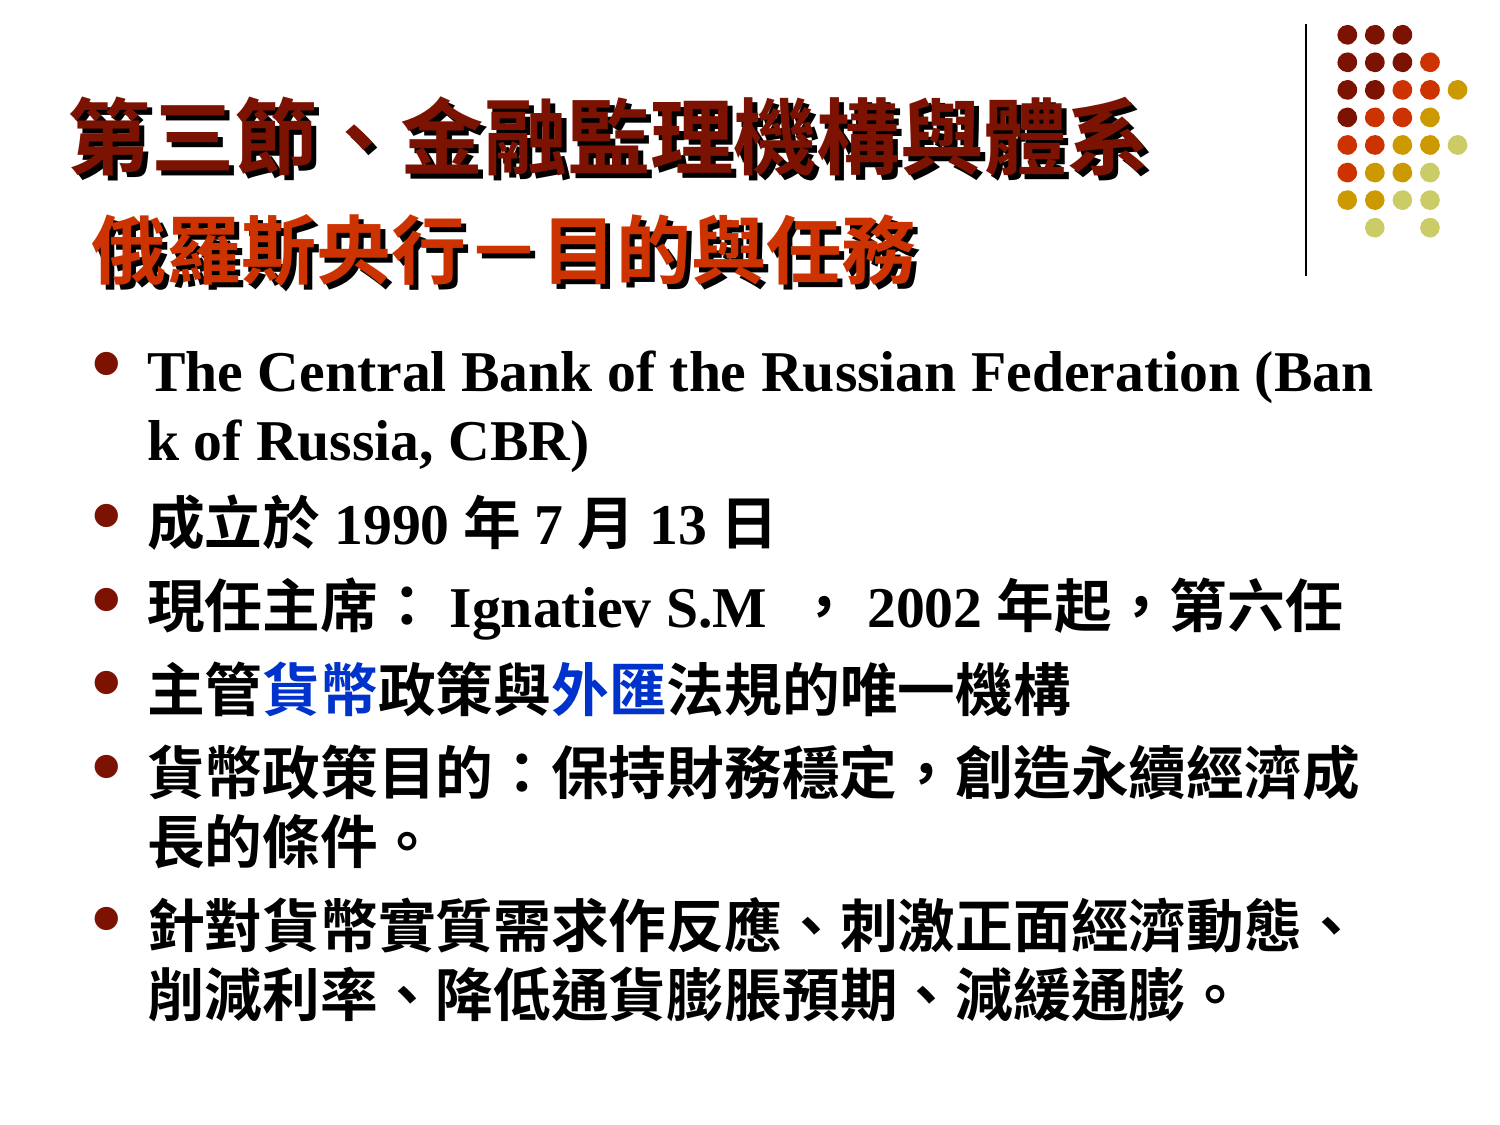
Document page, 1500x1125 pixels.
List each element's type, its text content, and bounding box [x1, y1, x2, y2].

list The Central Bank of the Russian Federation (Bank of Russia, CBR) 成立於1990年7月13日 現任主席：Ignatiev S.M ，2002年起，第六任 主管貨幣政策與外匯法規的唯一機構 貨幣政策目的：保持財務穩定，創造永續經濟成長的條件。 針對貨幣實質需求作反應、刺激正面經濟動態、削減利率、降低通貨膨脹預期、減緩通膨。 [76, 326, 1414, 1040]
title 第三節、金融監理機構與體系 [53, 78, 1291, 185]
text_box 俄羅斯央行－目的與任務 [76, 196, 932, 302]
